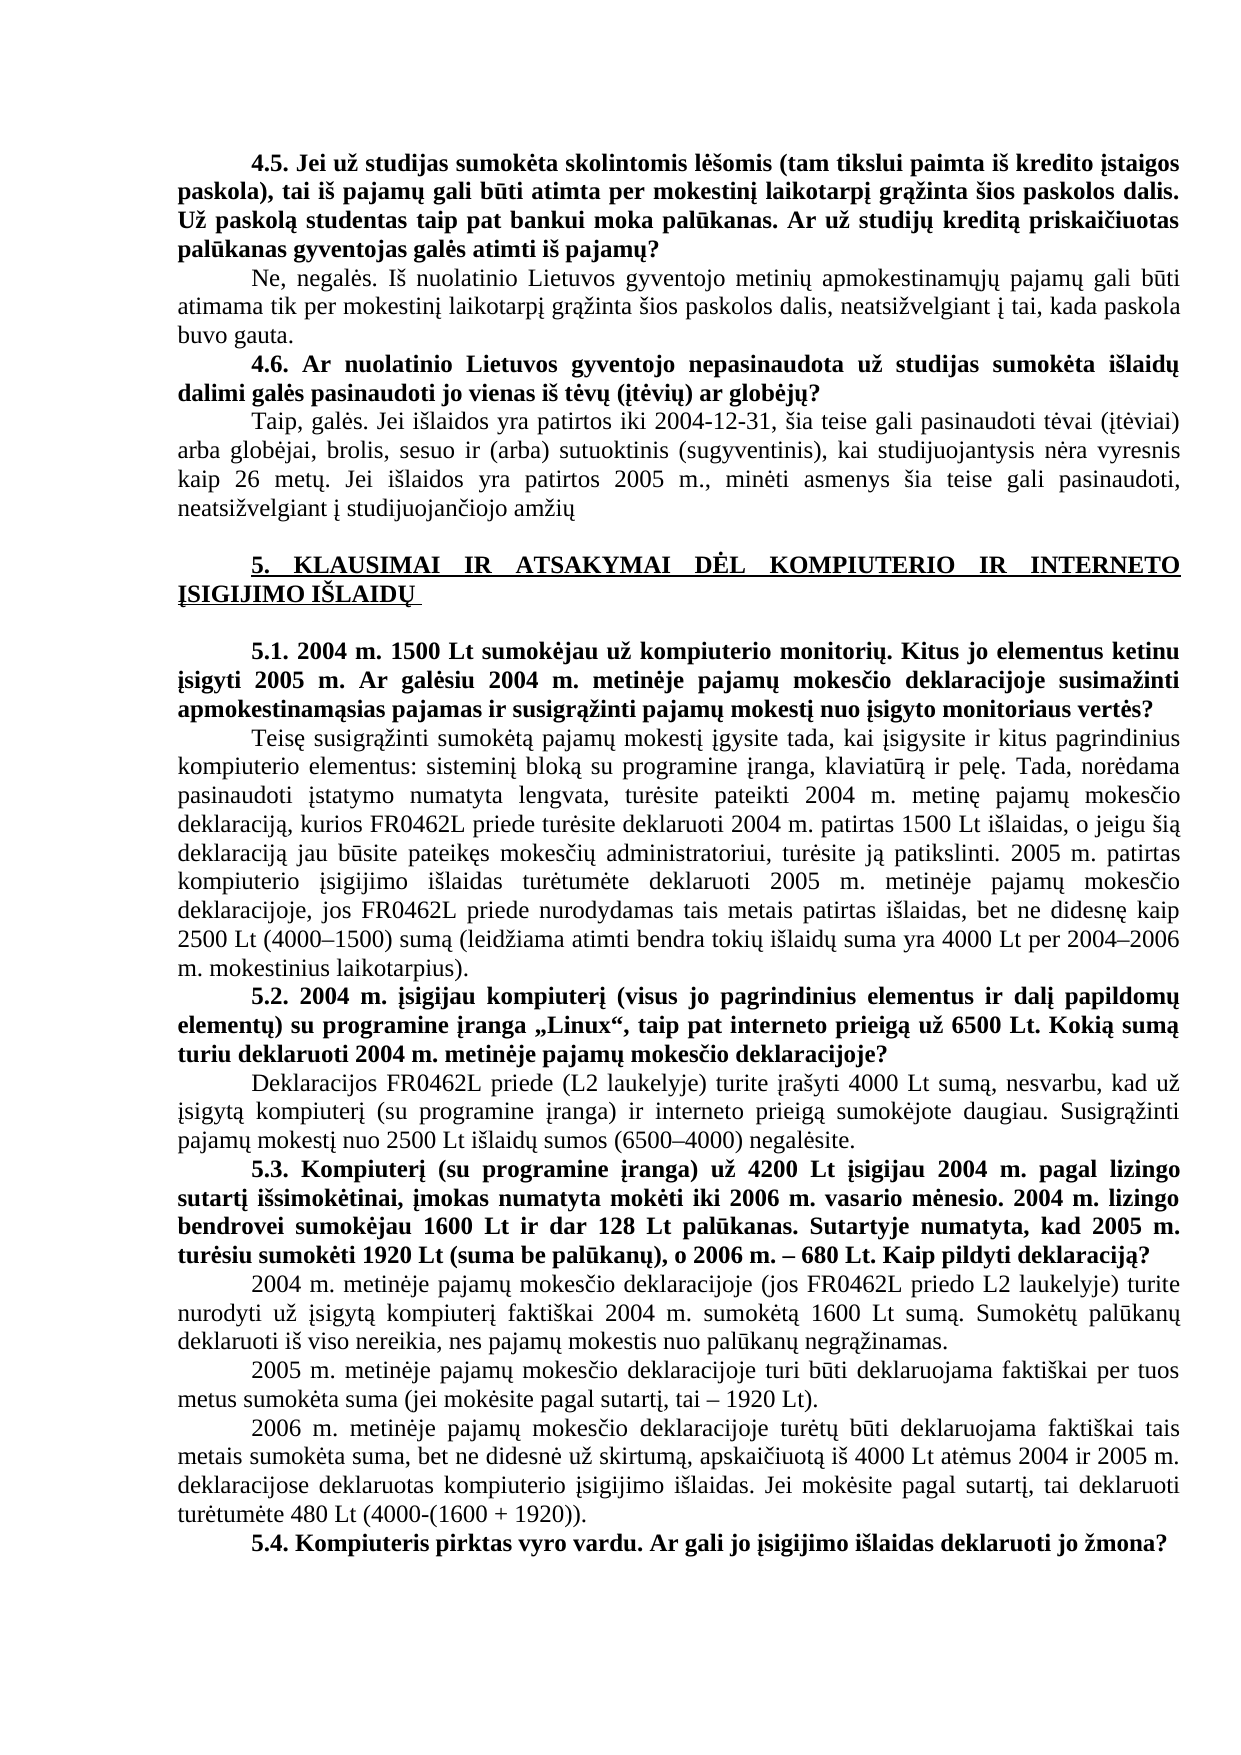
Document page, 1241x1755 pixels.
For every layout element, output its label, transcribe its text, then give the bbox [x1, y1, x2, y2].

text 5.4. Kompiuteris pirktas vyro vardu. Ar gali jo įsigijimo išlaidas deklaruoti jo žmona? [177, 1528, 1181, 1556]
text 5.1. 2004 m. 1500 Lt sumokėjau už kompiuterio monitorių. Kitus jo elementus ketinu įsigyti 2005 m. Ar galėsiu 2004 m. metinėje pajamų mokesčio deklaracijoje susimažinti apmokestinamąsias pajamas ir susigrąžinti pajamų mokestį nuo įsigyto monitoriaus vertės? [177, 636, 1181, 723]
text Deklaracijos FR0462L priede (L2 laukelyje) turite įrašyti 4000 Lt sumą, nesvarbu, kad už įsigytą kompiuterį (su programine įranga) ir interneto prieigą sumokėjote daugiau. Susigrąžinti pajamų mokestį nuo 2500 Lt išlaidų sumos (6500–4000) negalėsite. [177, 1068, 1181, 1154]
text Taip, galės. Jei išlaidos yra patirtos iki 2004-12-31, šia teise gali pasinaudoti tėvai (įtėviai) arba globėjai, brolis, sesuo ir (arba) sutuoktinis (sugyventinis), kai studijuojantysis nėra vyresnis kaip 26 metų. Jei išlaidos yra patirtos 2005 m., minėti asmenys šia teise gali pasinaudoti, neatsižvelgiant į studijuojančiojo amžių [177, 406, 1181, 521]
text Teisę susigrąžinti sumokėtą pajamų mokestį įgysite tada, kai įsigysite ir kitus pagrindinius kompiuterio elementus: sisteminį bloką su programine įranga, klaviatūrą ir pelę. Tada, norėdama pasinaudoti įstatymo numatyta lengvata, turėsite pateikti 2004 m. metinę pajamų mokesčio deklaraciją, kurios FR0462L priede turėsite deklaruoti 2004 m. patirtas 1500 Lt išlaidas, o jeigu šią deklaraciją jau būsite pateikęs mokesčių administratoriui, turėsite ją patikslinti. 2005 m. patirtas kompiuterio įsigijimo išlaidas turėtumėte deklaruoti 2005 m. metinėje pajamų mokesčio deklaracijoje, jos FR0462L priede nurodydamas tais metais patirtas išlaidas, bet ne didesnę kaip 2500 Lt (4000–1500) sumą (leidžiama atimti bendra tokių išlaidų suma yra 4000 Lt per 2004–2006 m. mokestinius laikotarpius). [177, 723, 1181, 981]
text 2005 m. metinėje pajamų mokesčio deklaracijoje turi būti deklaruojama faktiškai per tuos metus sumokėta suma (jei mokėsite pagal sutartį, tai – 1920 Lt). [177, 1355, 1181, 1413]
text 5.2. 2004 m. įsigijau kompiuterį (visus jo pagrindinius elementus ir dalį papildomų elementų) su programine įranga „Linux“, taip pat interneto prieigą už 6500 Lt. Kokią sumą turiu deklaruoti 2004 m. metinėje pajamų mokesčio deklaracijoje? [177, 981, 1181, 1068]
text 5.3. Kompiuterį (su programine įranga) už 4200 Lt įsigijau 2004 m. pagal lizingo sutartį išsimokėtinai, įmokas numatyta mokėti iki 2006 m. vasario mėnesio. 2004 m. lizingo bendrovei sumokėjau 1600 Lt ir dar 128 Lt palūkanas. Sutartyje numatyta, kad 2005 m. turėsiu sumokėti 1920 Lt (suma be palūkanų), o 2006 m. – 680 Lt. Kaip pildyti deklaraciją? [177, 1154, 1181, 1269]
text Ne, negalės. Iš nuolatinio Lietuvos gyventojo metinių apmokestinamųjų pajamų gali būti atimama tik per mokestinį laikotarpį grąžinta šios paskolos dalis, neatsižvelgiant į tai, kada paskola buvo gauta. [177, 263, 1181, 349]
text 5. Klausimai ir atsakymai dėl kompiuterio ir interneto įsigijimo išlaidų [177, 550, 1181, 608]
text 4.5. Jei už studijas sumokėta skolintomis lėšomis (tam tikslui paimta iš kredito įstaigos paskola), tai iš pajamų gali būti atimta per mokestinį laikotarpį grąžinta šios paskolos dalis. Už paskolą studentas taip pat bankui moka palūkanas. Ar už studijų kreditą priskaičiuotas palūkanas gyventojas galės atimti iš pajamų? [177, 148, 1181, 263]
text 2006 m. metinėje pajamų mokesčio deklaracijoje turėtų būti deklaruojama faktiškai tais metais sumokėta suma, bet ne didesnė už skirtumą, apskaičiuotą iš 4000 Lt atėmus 2004 ir 2005 m. deklaracijose deklaruotas kompiuterio įsigijimo išlaidas. Jei mokėsite pagal sutartį, tai deklaruoti turėtumėte 480 Lt (4000-(1600 + 1920)). [177, 1413, 1181, 1528]
text 4.6. Ar nuolatinio Lietuvos gyventojo nepasinaudota už studijas sumokėta išlaidų dalimi galės pasinaudoti jo vienas iš tėvų (įtėvių) ar globėjų? [177, 349, 1181, 406]
text 2004 m. metinėje pajamų mokesčio deklaracijoje (jos FR0462L priedo L2 laukelyje) turite nurodyti už įsigytą kompiuterį faktiškai 2004 m. sumokėtą 1600 Lt sumą. Sumokėtų palūkanų deklaruoti iš viso nereikia, nes pajamų mokestis nuo palūkanų negrąžinamas. [177, 1269, 1181, 1355]
